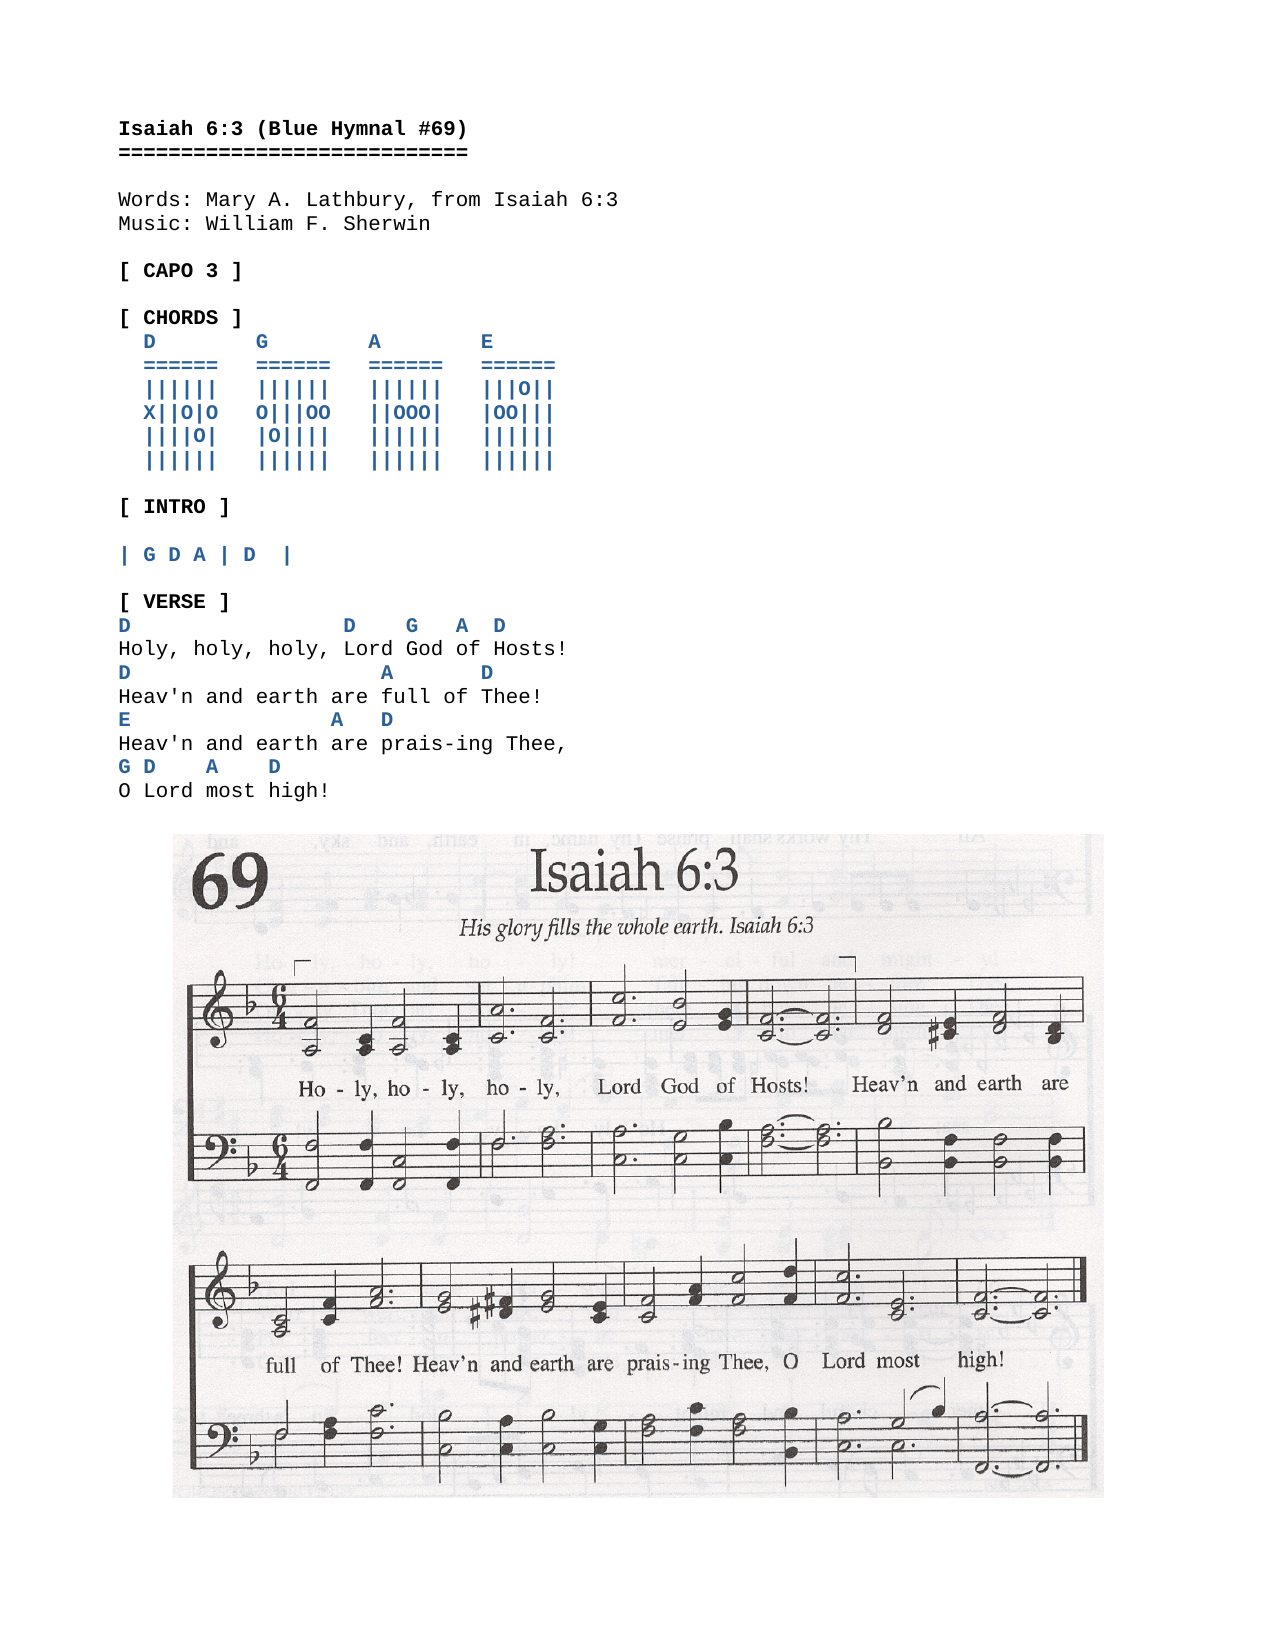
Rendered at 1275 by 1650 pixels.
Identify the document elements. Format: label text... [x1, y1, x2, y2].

text [ VERSE ] [118, 591, 1157, 615]
text E A D [118, 709, 1157, 733]
text | G D A | D | [118, 544, 1157, 567]
text Heav'n and earth are prais-ing Thee, [118, 733, 1157, 757]
text [ INTRO ] [118, 496, 1157, 520]
text D G A E [118, 331, 1157, 354]
text ============================ [118, 142, 1157, 165]
text D A D [118, 662, 1157, 686]
text O Lord most high! [118, 780, 1157, 804]
text D D G A D [118, 615, 1157, 638]
text Words: Mary A. Lathbury, from Isaiah 6:3 [118, 189, 1157, 213]
text Holy, holy, holy, Lord God of Hosts! [118, 638, 1157, 662]
text [ CAPO 3 ] [118, 260, 1157, 284]
text G D A D [118, 757, 1157, 780]
text |||||| |||||| |||||| |||||| [118, 449, 1157, 473]
picture [172, 1216, 979, 1418]
text |||||| |||||| |||||| |||O|| [118, 378, 1157, 402]
text ||||O| |O|||| |||||| |||||| [118, 426, 1157, 449]
text Isaiah 6:3 (Blue Hymnal #69) [118, 118, 1157, 142]
text Music: William F. Sherwin [118, 213, 1157, 236]
text X||O|O O|||OO ||OOO| |OO||| [118, 402, 1157, 426]
text [ CHORDS ] [118, 307, 1157, 331]
text Heav'n and earth are full of Thee! [118, 686, 1157, 709]
text ====== ====== ====== ====== [118, 354, 1157, 378]
